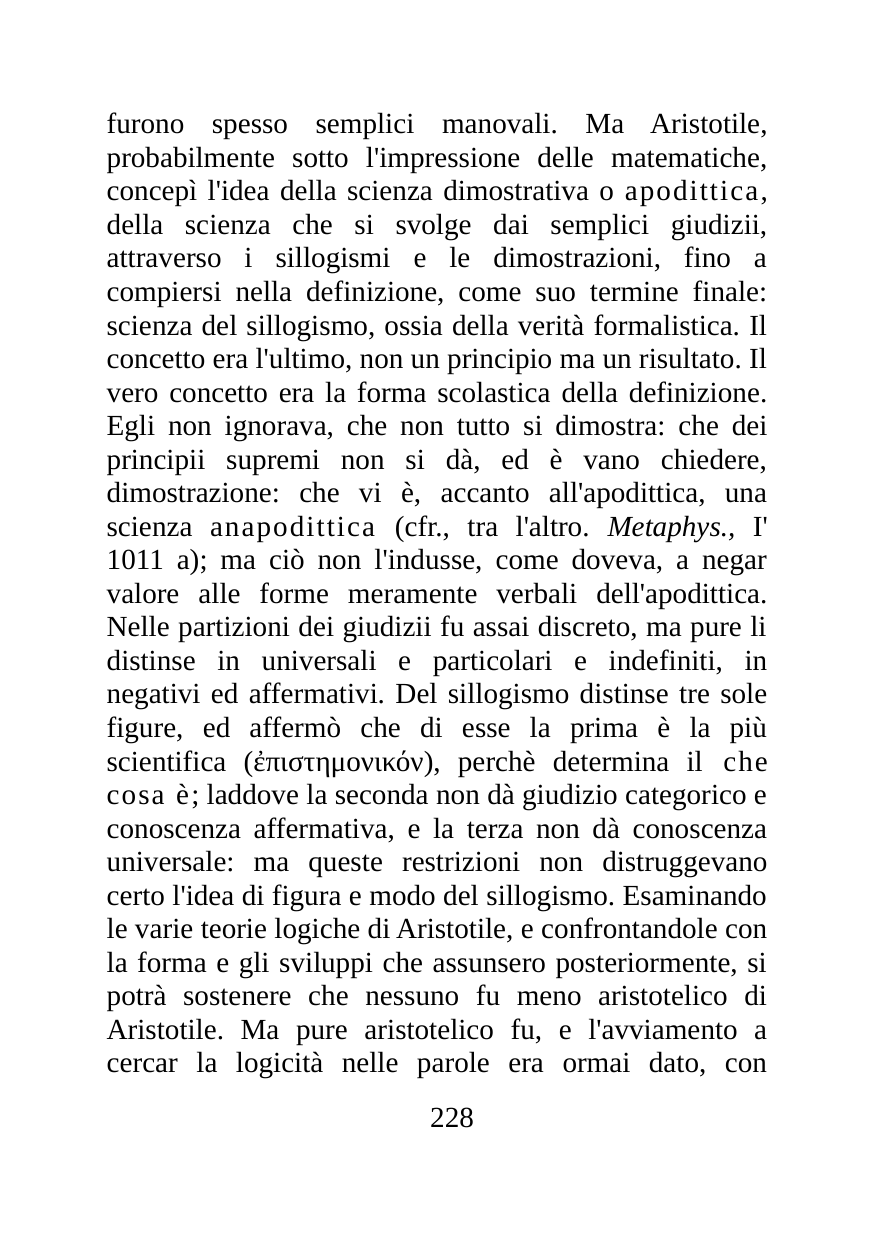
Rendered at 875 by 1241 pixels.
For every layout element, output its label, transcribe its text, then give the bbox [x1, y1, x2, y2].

text furono spesso semplici manovali. Ma Aristotile, probabilmente sotto l'impressione delle matematiche, concepì l'idea della scienza dimostrativa o apodittica, della scienza che si svolge dai semplici giudizii, attraverso i sillogismi e le dimostrazioni, fino a compiersi nella definizione, come suo termine finale: scienza del sillogismo, ossia della verità formalistica. Il concetto era l'ultimo, non un principio ma un risultato. Il vero concetto era la forma scolastica della definizione. Egli non ignorava, che non tutto si dimostra: che dei principii supremi non si dà, ed è vano chiedere, dimostrazione: che vi è, accanto all'apodittica, una scienza anapodittica (cfr., tra l'altro. Metaphys., I' 1011 a); ma ciò non l'indusse, come doveva, a negar valore alle forme meramente verbali dell'apodittica. Nelle partizioni dei giudizii fu assai discreto, ma pure li distinse in universali e particolari e indefiniti, in negativi ed affermativi. Del sillogismo distinse tre sole figure, ed affermò che di esse la prima è la più scientifica (ἐπιστημονικόν), perchè determina il che cosa è; laddove la seconda non dà giudizio categorico e conoscenza affermativa, e la terza non dà conoscenza universale: ma queste restrizioni non distruggevano certo l'idea di figura e modo del sillogismo. Esaminando le varie teorie logiche di Aristotile, e confrontandole con la forma e gli sviluppi che assunsero posteriormente, si potrà sostenere che nessuno fu meno aristotelico di Aristotile. Ma pure aristotelico fu, e l'avviamento a cercar la logicità nelle parole era ormai dato, con [106, 106, 768, 1079]
